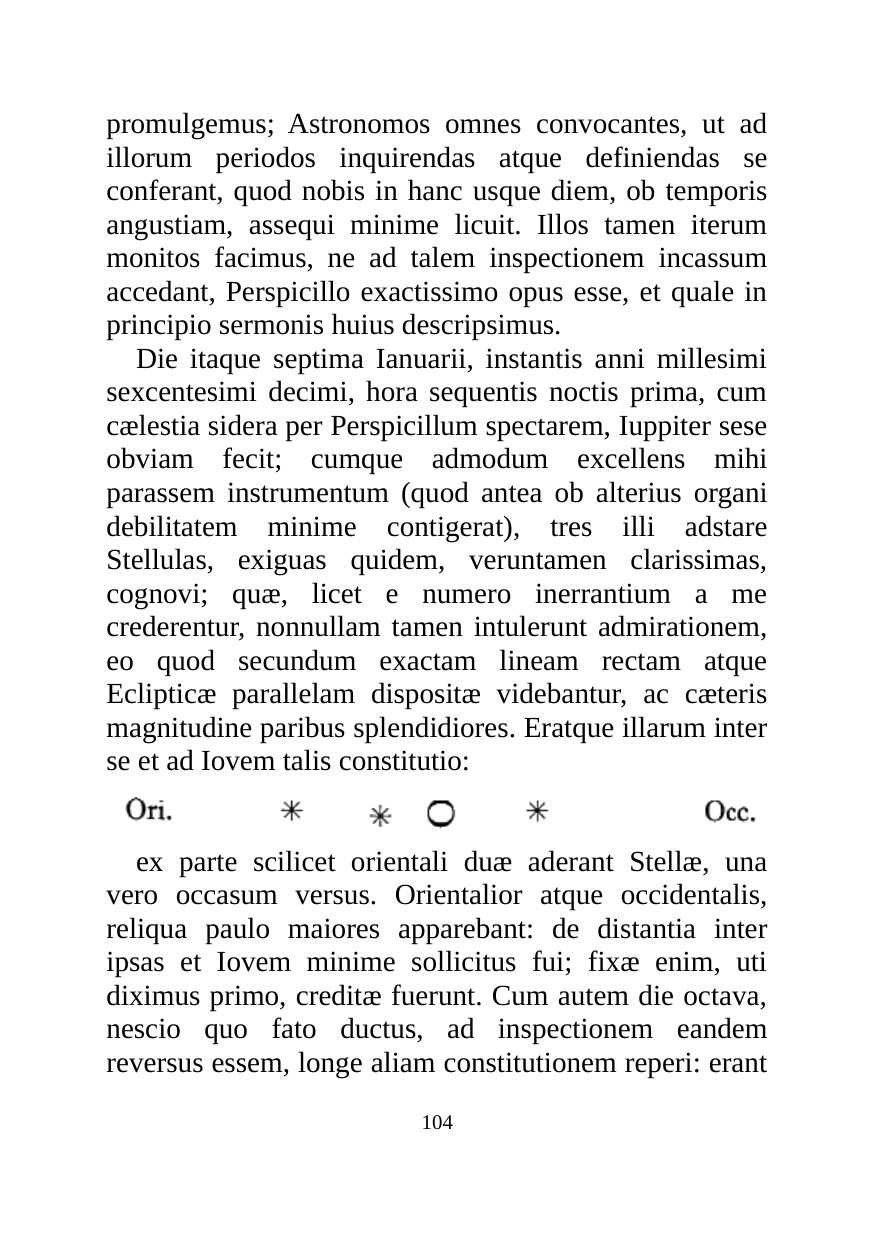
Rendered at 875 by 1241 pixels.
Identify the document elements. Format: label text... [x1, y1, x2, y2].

picture [106, 777, 768, 844]
text Die itaque septima Ianuarii, instantis anni millesimi sexcentesimi decimi, hora sequentis noctis prima, cum cælestia sidera per Perspicillum spectarem, Iuppiter sese obviam fecit; cumque admodum excellens mihi parassem instrumentum (quod antea ob alterius organi debilitatem minime contigerat), tres illi adstare Stellulas, exiguas quidem, veruntamen clarissimas, cognovi; quæ, licet e numero inerrantium a me crederentur, nonnullam tamen intulerunt admirationem, eo quod secundum exactam lineam rectam atque Eclipticæ parallelam dispositæ videbantur, ac cæteris magnitudine paribus splendidiores. Eratque illarum inter se et ad Iovem talis constitutio: [106, 341, 768, 777]
text promulgemus; Astronomos omnes convocantes, ut ad illorum periodos inquirendas atque definiendas se conferant, quod nobis in hanc usque diem, ob temporis angustiam, assequi minime licuit. Illos tamen iterum monitos facimus, ne ad talem inspectionem incassum accedant, Perspicillo exactissimo opus esse, et quale in principio sermonis huius descripsimus. [106, 106, 768, 341]
text ex parte scilicet orientali duæ aderant Stellæ, una vero occasum versus. Orientalior atque occidentalis, reliqua paulo maiores apparebant: de distantia inter ipsas et Iovem minime sollicitus fui; fixæ enim, uti diximus primo, creditæ fuerunt. Cum autem die octava, nescio quo fato ductus, ad inspectionem eandem reversus essem, longe aliam constitutionem reperi: erant [106, 844, 768, 1078]
